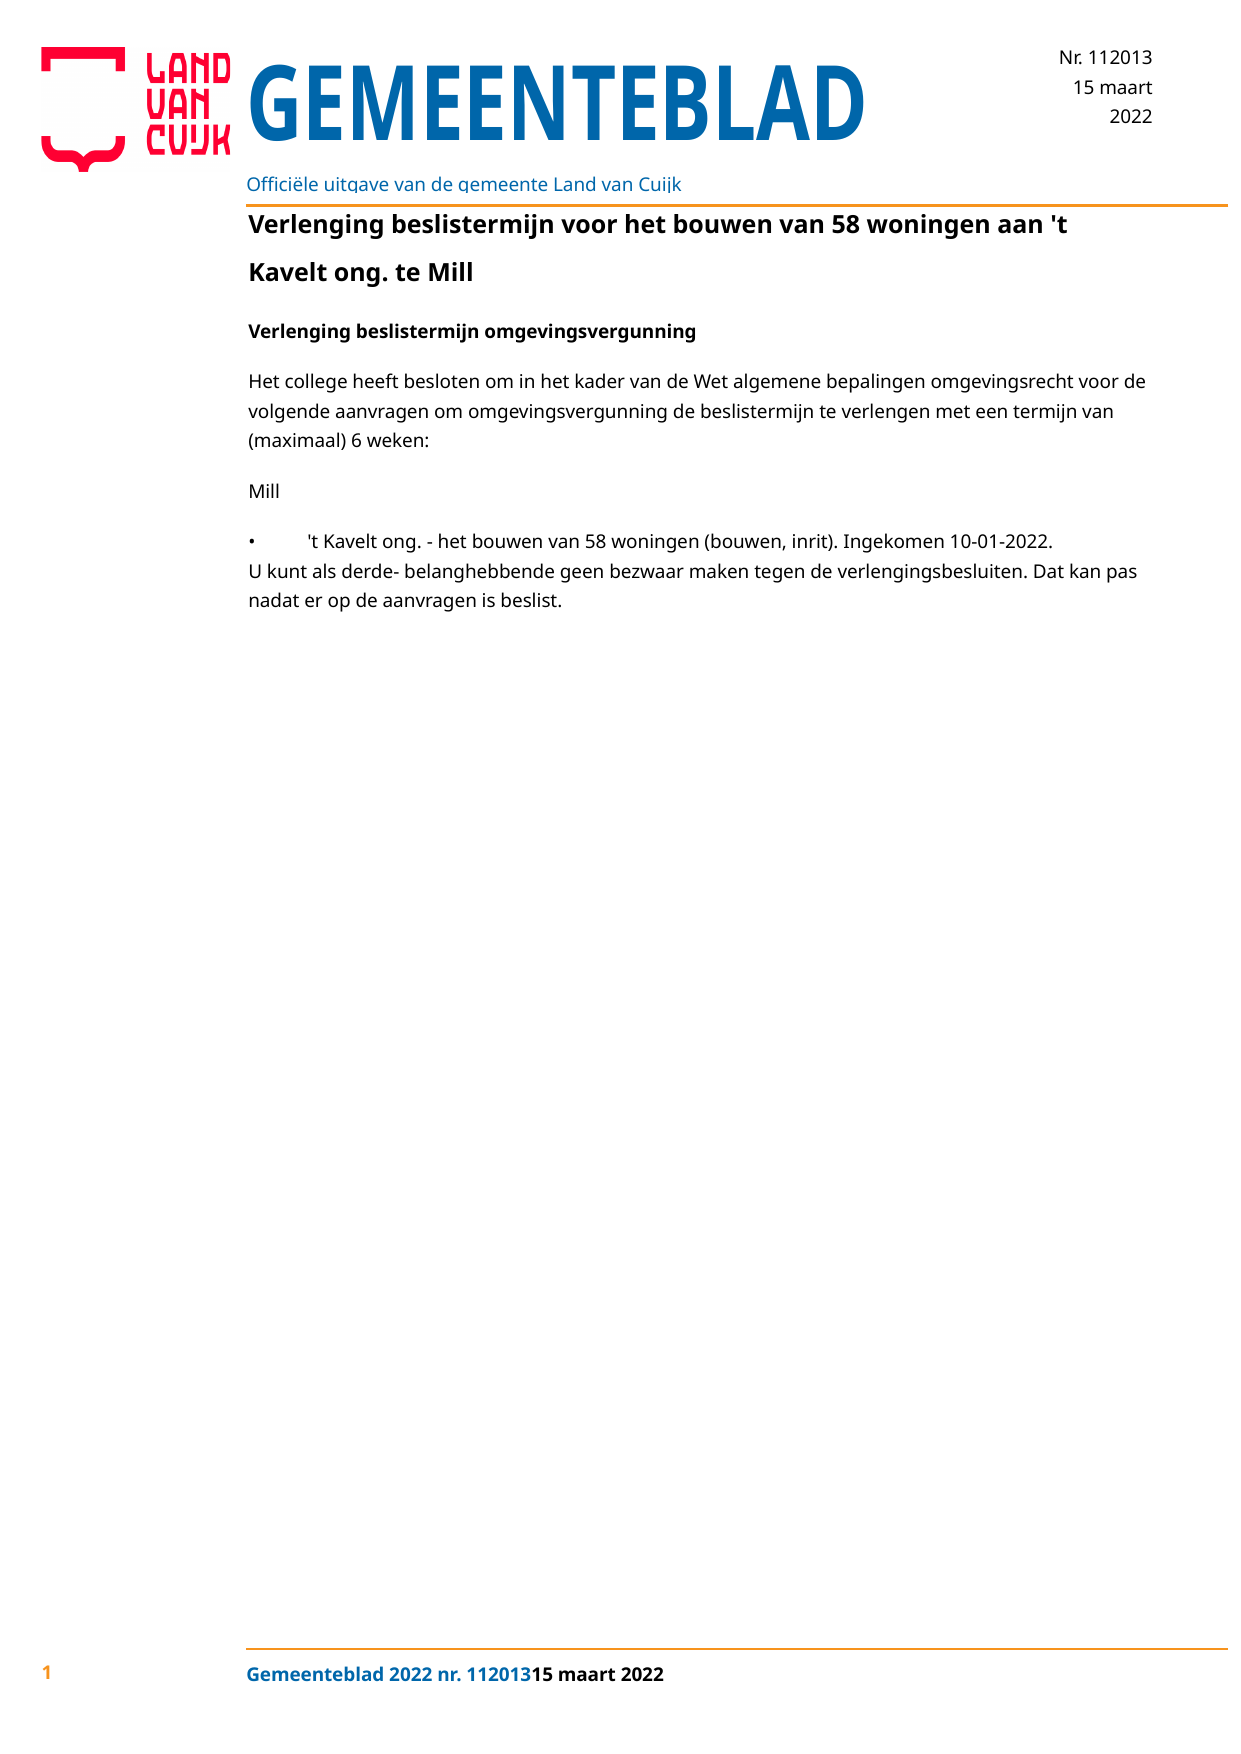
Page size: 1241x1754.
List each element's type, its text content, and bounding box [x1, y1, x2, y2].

text Verlenging beslistermijn omgevingsvergunning [248, 318, 1152, 344]
list 't Kavelt ong. - het bouwen van 58 woningen (bouwen, inrit). Ingekomen 10-01-2022. [248, 528, 1152, 554]
text Verlenging beslistermijn voor het bouwen van 58 woningen aan 't Kavelt ong. te Mill [248, 207, 1152, 288]
text Het college heeft besloten om in het kader van de Wet algemene bepalingen omgevingsrecht voor de volgende aanvragen om omgevingsvergunning de beslistermijn te verlengen met een termijn van (maximaal) 6 weken: [248, 368, 1152, 453]
text U kunt als derde- belanghebbende geen bezwaar maken tegen de verlengingsbesluiten. Dat kan pas nadat er op de aanvragen is beslist. [248, 558, 1152, 613]
text Mill [248, 478, 1152, 504]
picture [41, 47, 231, 172]
